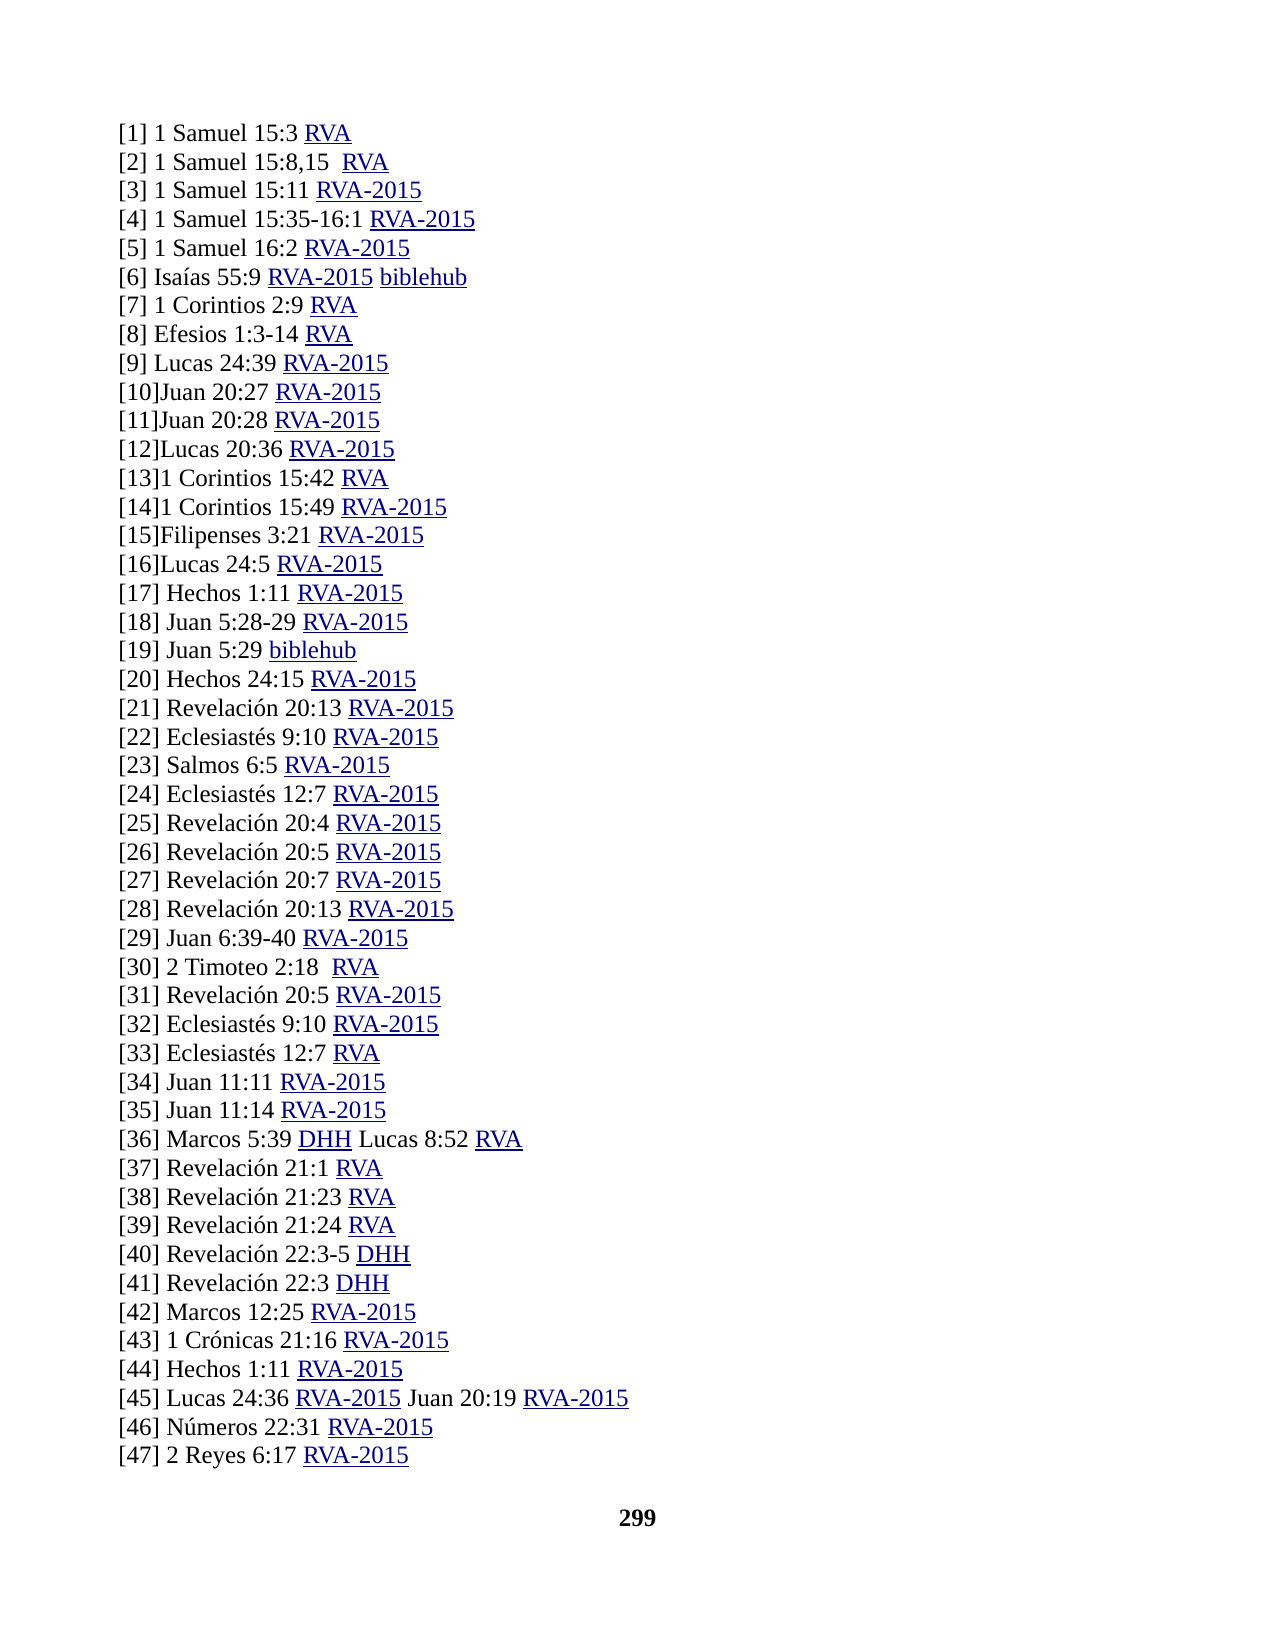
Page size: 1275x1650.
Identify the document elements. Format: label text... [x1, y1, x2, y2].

text Lucas 20:36 RVA-2015 [118, 434, 1157, 463]
text Revelación 22:3-5 DHH [118, 1239, 1157, 1268]
text Juan 5:29 biblehub [118, 636, 1157, 664]
text Juan 5:28-29 RVA-2015 [118, 607, 1157, 636]
text Marcos 5:39 DHH Lucas 8:52 RVA [118, 1124, 1157, 1153]
text Revelación 20:13 RVA-2015 [118, 894, 1157, 923]
text 1 Corintios 2:9 RVA [118, 291, 1157, 319]
text Lucas 24:36 RVA-2015 Juan 20:19 RVA-2015 [118, 1383, 1157, 1412]
text 1 Samuel 15:11 RVA-2015 [118, 176, 1157, 204]
text 2 Timoteo 2:18 RVA [118, 952, 1157, 981]
text Isaías 55:9 RVA-2015 biblehub [118, 262, 1157, 291]
text 2 Reyes 6:17 RVA-2015 [118, 1441, 1157, 1469]
text Hechos 24:15 RVA-2015 [118, 664, 1157, 693]
text Efesios 1:3-14 RVA [118, 319, 1157, 348]
text Salmos 6:5 RVA-2015 [118, 751, 1157, 779]
text Eclesiastés 9:10 RVA-2015 [118, 1009, 1157, 1038]
text Eclesiastés 12:7 RVA-2015 [118, 779, 1157, 808]
text Revelación 20:4 RVA-2015 [118, 808, 1157, 837]
text Juan 11:14 RVA-2015 [118, 1096, 1157, 1124]
text Eclesiastés 9:10 RVA-2015 [118, 722, 1157, 751]
text 1 Samuel 16:2 RVA-2015 [118, 233, 1157, 262]
text Revelación 21:23 RVA [118, 1182, 1157, 1211]
text Juan 11:11 RVA-2015 [118, 1067, 1157, 1096]
text 1 Samuel 15:3 RVA [118, 118, 1157, 147]
text Marcos 12:25 RVA-2015 [118, 1297, 1157, 1326]
text Números 22:31 RVA-2015 [118, 1412, 1157, 1441]
text Revelación 22:3 DHH [118, 1268, 1157, 1297]
text Juan 20:27 RVA-2015 [118, 377, 1157, 406]
text Hechos 1:11 RVA-2015 [118, 1354, 1157, 1383]
text 1 Corintios 15:49 RVA-2015 [118, 492, 1157, 521]
text Lucas 24:39 RVA-2015 [118, 348, 1157, 377]
text Juan 6:39-40 RVA-2015 [118, 923, 1157, 952]
text Revelación 20:5 RVA-2015 [118, 981, 1157, 1009]
text Revelación 21:24 RVA [118, 1211, 1157, 1239]
text Revelación 20:13 RVA-2015 [118, 693, 1157, 722]
text Juan 20:28 RVA-2015 [118, 406, 1157, 434]
text Revelación 20:7 RVA-2015 [118, 866, 1157, 894]
text 1 Crónicas 21:16 RVA-2015 [118, 1326, 1157, 1354]
text 1 Samuel 15:8,15 RVA [118, 147, 1157, 176]
text 1 Samuel 15:35-16:1 RVA-2015 [118, 204, 1157, 233]
text Eclesiastés 12:7 RVA [118, 1038, 1157, 1067]
text 1 Corintios 15:42 RVA [118, 463, 1157, 492]
text Lucas 24:5 RVA-2015 [118, 549, 1157, 578]
text Hechos 1:11 RVA-2015 [118, 578, 1157, 607]
text Filipenses 3:21 RVA-2015 [118, 521, 1157, 549]
text Revelación 20:5 RVA-2015 [118, 837, 1157, 866]
text Revelación 21:1 RVA [118, 1153, 1157, 1182]
